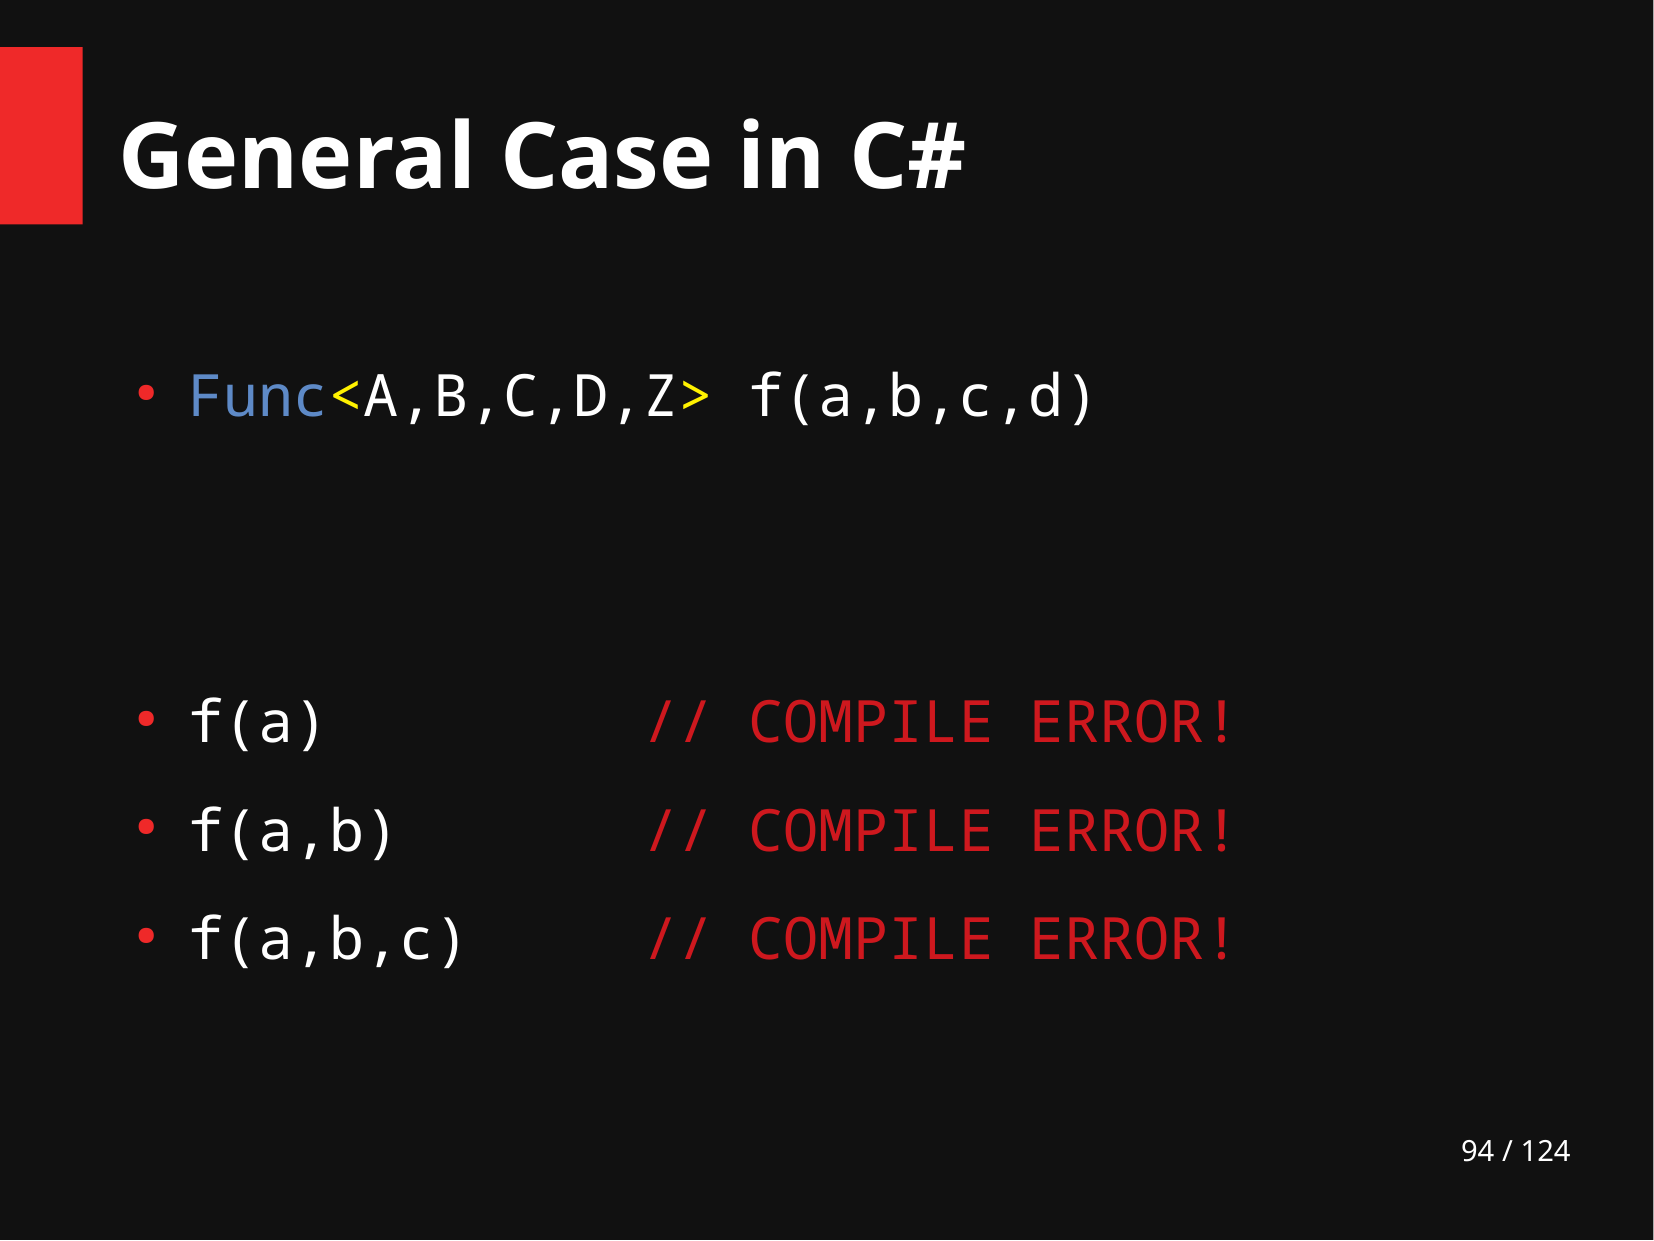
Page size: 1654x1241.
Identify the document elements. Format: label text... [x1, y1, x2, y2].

list Func<A,B,C,D,Z> f(a,b,c,d) f(a) // COMPILE ERROR! f(a,b) // COMPILE ERROR! f(a,b,c) // COMPILE ERROR! [118, 354, 1536, 1074]
title General Case in C# [118, 49, 1571, 257]
